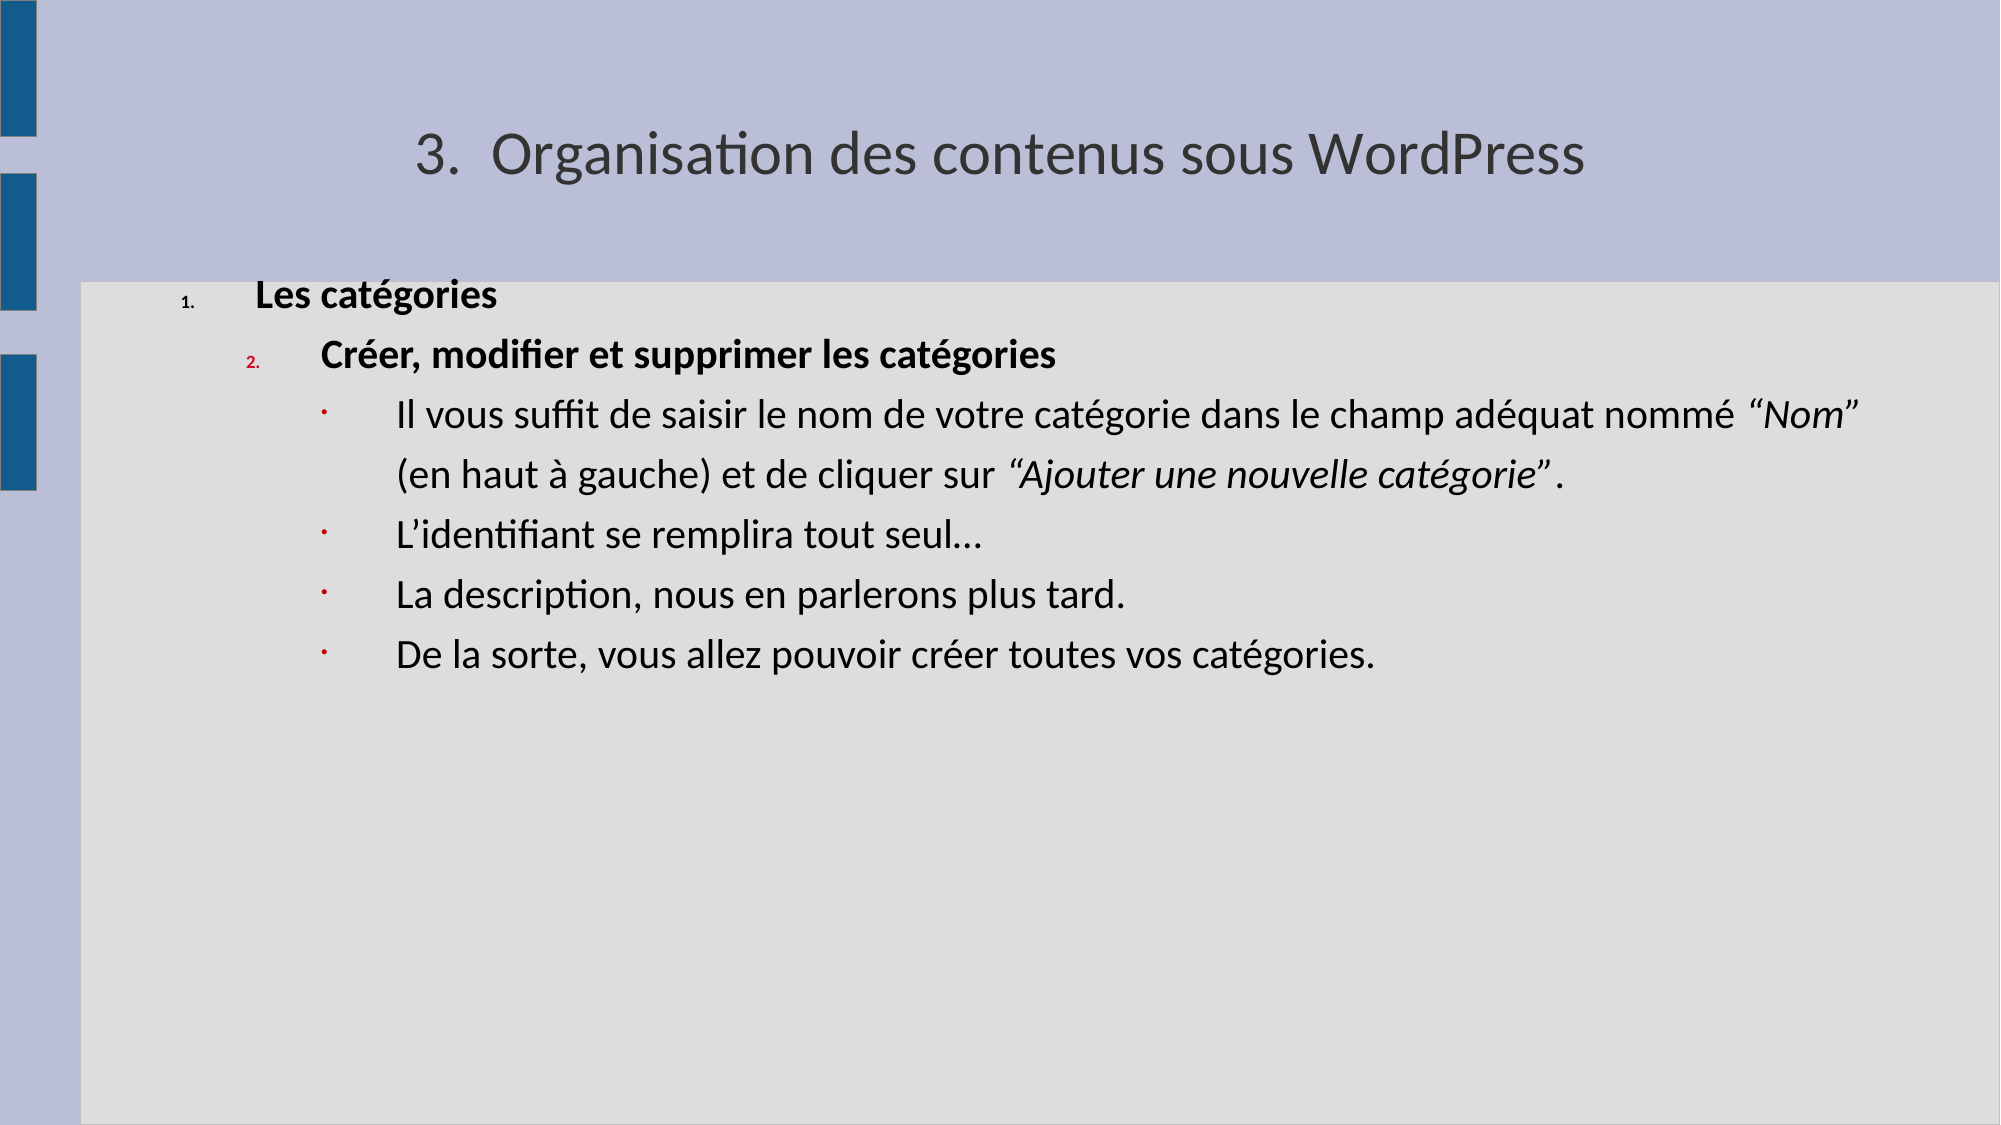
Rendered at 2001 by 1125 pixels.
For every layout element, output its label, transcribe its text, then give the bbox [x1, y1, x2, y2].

title 3. Organisation des contenus sous WordPress [405, 109, 1595, 255]
text_box Les catégories Créer, modifier et supprimer les catégories Il vous suffit de saisir le nom de votre catégorie dans le champ adéquat nommé “Nom” (en haut à gauche) et de cliquer sur “Ajouter une nouvelle catégorie”. L’identifiant se remplira tout seul… La description, nous en parlerons plus tard. De la sorte, vous allez pouvoir créer toutes vos catégories. [178, 255, 1865, 678]
